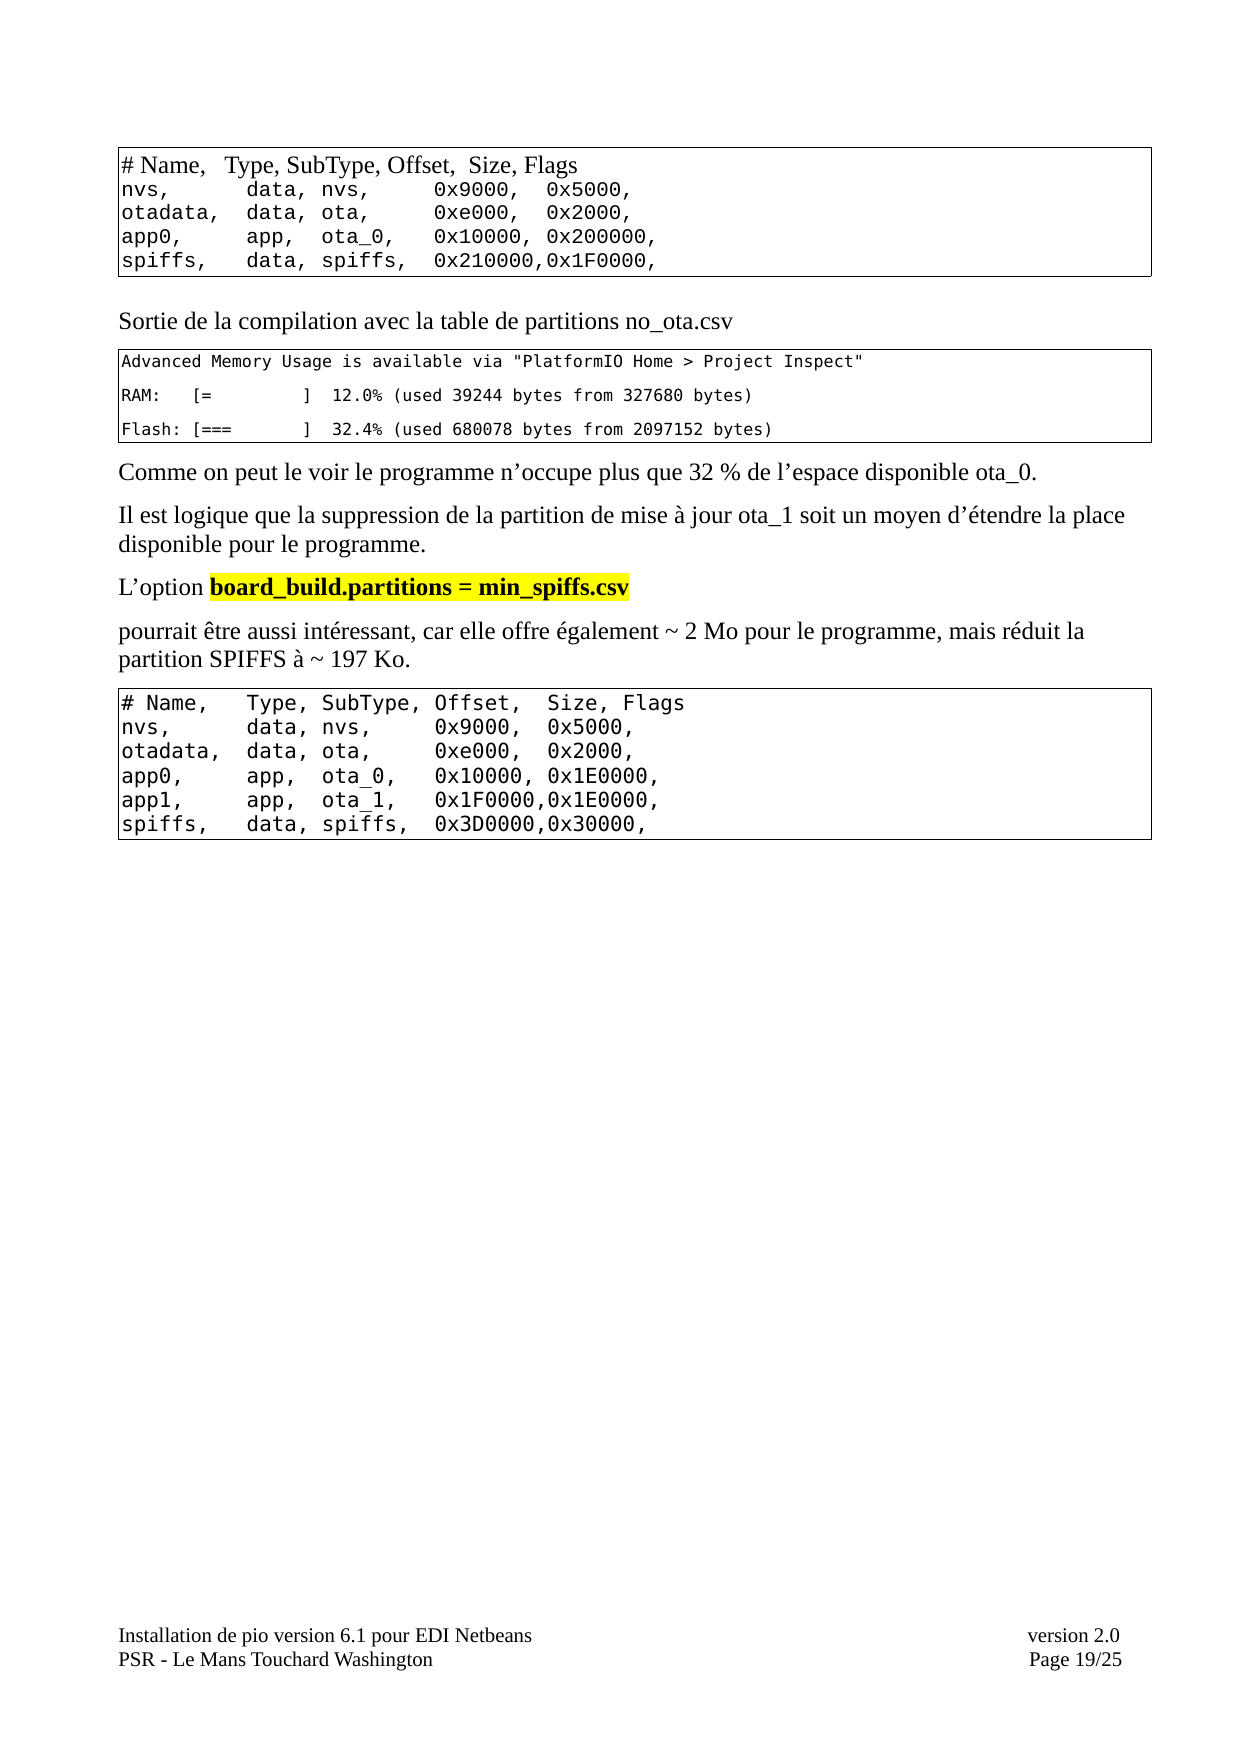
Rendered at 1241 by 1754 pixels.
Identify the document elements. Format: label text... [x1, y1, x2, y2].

text # Name, Type, SubType, Offset, Size, Flags [119, 689, 1151, 712]
text Comme on peut le voir le programme n’occupe plus que 32 % de l’espace disponible ota_0. [118, 457, 1151, 486]
text # Name, Type, SubType, Offset, Size, Flags [119, 148, 1151, 176]
text app0, app, ota_0, 0x10000, 0x200000, [119, 223, 1151, 247]
text otadata, data, ota, 0xe000, 0x2000, [119, 199, 1151, 223]
text RAM: [= ] 12.0% (used 39244 bytes from 327680 bytes) [119, 383, 1151, 405]
text Il est logique que la suppression de la partition de mise à jour ota_1 soit un moyen d’étendre la place disponible pour le programme. [118, 500, 1151, 558]
text spiffs, data, spiffs, 0x210000,0x1F0000, [119, 247, 1151, 276]
text Flash: [=== ] 32.4% (used 680078 bytes from 2097152 bytes) [119, 417, 1151, 442]
text L’option board_build.partitions = min_spiffs.csv [118, 572, 1151, 601]
text spiffs, data, spiffs, 0x3D0000,0x30000, [119, 809, 1151, 839]
text Sortie de la compilation avec la table de partitions no_ota.csv [118, 306, 1151, 334]
text nvs, data, nvs, 0x9000, 0x5000, [119, 176, 1151, 199]
text otadata, data, ota, 0xe000, 0x2000, [119, 736, 1151, 761]
text app0, app, ota_0, 0x10000, 0x1E0000, [119, 761, 1151, 785]
text nvs, data, nvs, 0x9000, 0x5000, [119, 712, 1151, 736]
text Advanced Memory Usage is available via "PlatformIO Home > Project Inspect" [119, 350, 1151, 371]
text pourrait être aussi intéressant, car elle offre également ~ 2 Mo pour le programme, mais réduit la partition SPIFFS à ~ 197 Ko. [118, 616, 1151, 673]
text app1, app, ota_1, 0x1F0000,0x1E0000, [119, 785, 1151, 809]
